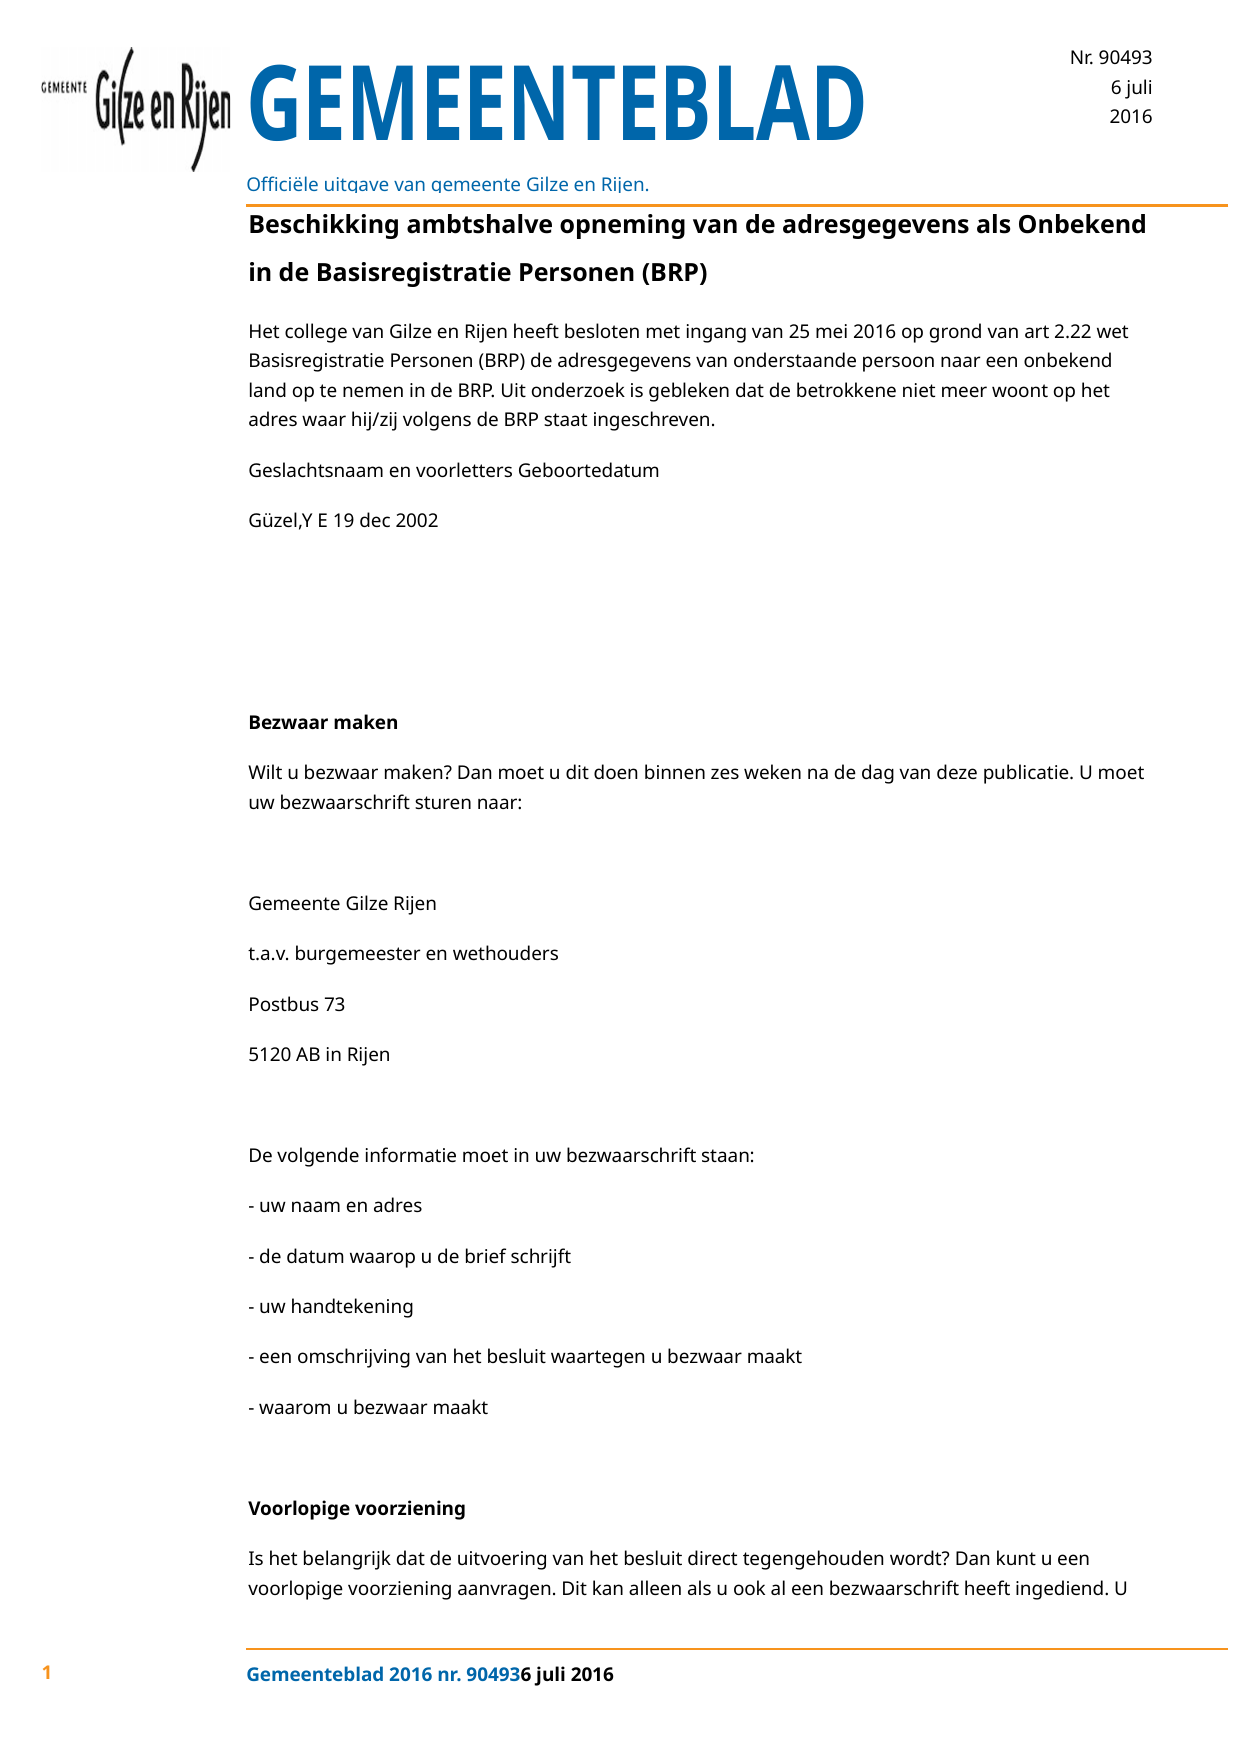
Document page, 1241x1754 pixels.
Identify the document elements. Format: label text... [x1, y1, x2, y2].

text Postbus 73 [248, 991, 1152, 1017]
text Wilt u bezwaar maken? Dan moet u dit doen binnen zes weken na de dag van deze publicatie. U moet uw bezwaarschrift sturen naar: [248, 759, 1152, 815]
text - waarom u bezwaar maakt [248, 1394, 1152, 1420]
text Is het belangrijk dat de uitvoering van het besluit direct tegengehouden wordt? Dan kunt u een voorlopige voorziening aanvragen. Dit kan alleen als u ook al een bezwaarschrift heeft ingediend. U [248, 1545, 1152, 1601]
text 5120 AB in Rijen [248, 1041, 1152, 1067]
text - een omschrijving van het besluit waartegen u bezwaar maakt [248, 1344, 1152, 1369]
text Bezwaar maken [248, 709, 1152, 735]
text - uw naam en adres [248, 1192, 1152, 1218]
text - de datum waarop u de brief schrijft [248, 1243, 1152, 1269]
text Geslachtsnaam en voorletters Geboortedatum [248, 457, 1152, 483]
text Güzel,Y E 19 dec 2002 [248, 507, 1152, 533]
text Gemeente Gilze Rijen [248, 890, 1152, 916]
text - uw handtekening [248, 1293, 1152, 1319]
text t.a.v. burgemeester en wethouders [248, 940, 1152, 966]
picture [41, 47, 231, 172]
text Het college van Gilze en Rijen heeft besloten met ingang van 25 mei 2016 op grond van art 2.22 wet Basisregistratie Personen (BRP) de adresgegevens van onderstaande persoon naar een onbekend land op te nemen in de BRP. Uit onderzoek is gebleken dat de betrokkene niet meer woont op het adres waar hij/zij volgens de BRP staat ingeschreven. [248, 318, 1152, 432]
text Voorlopige voorziening [248, 1495, 1152, 1521]
text Beschikking ambtshalve opneming van de adresgegevens als Onbekend in de Basisregistratie Personen (BRP) [248, 207, 1152, 288]
text De volgende informatie moet in uw bezwaarschrift staan: [248, 1142, 1152, 1168]
